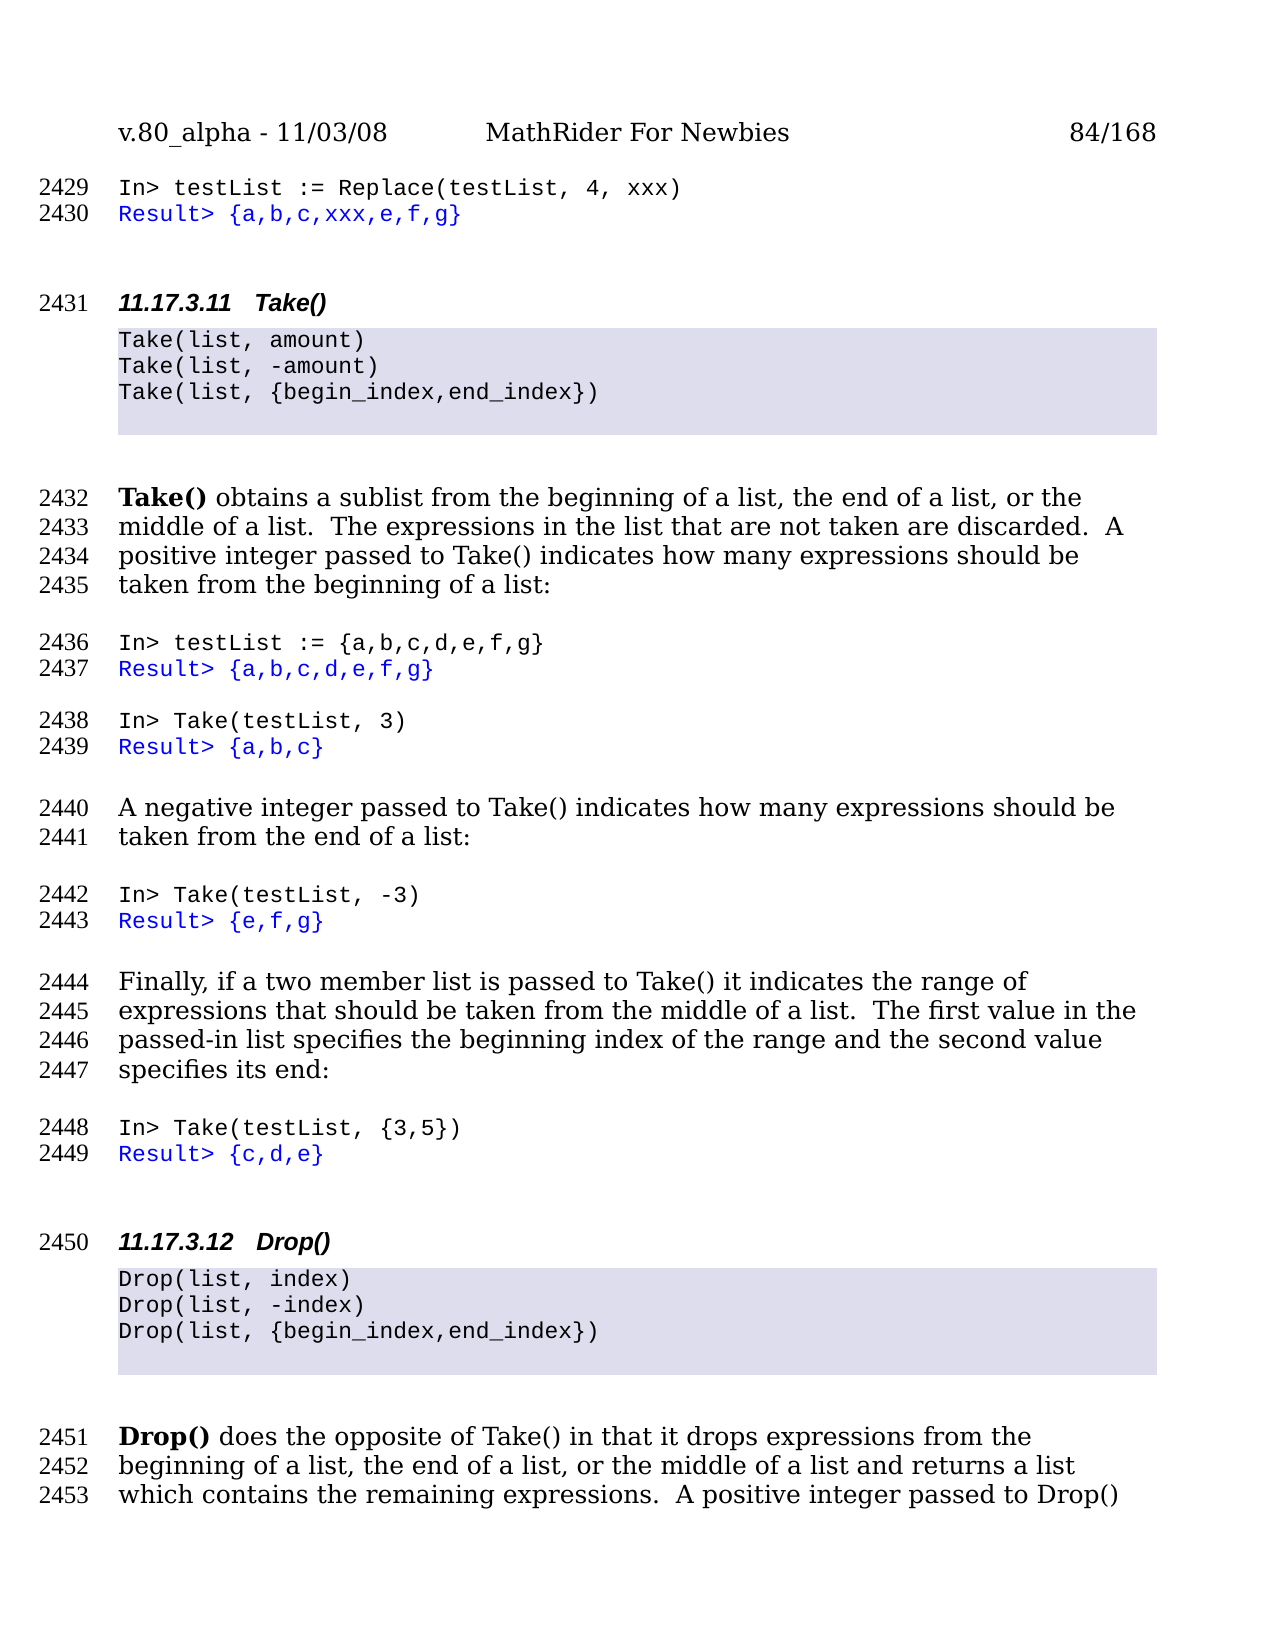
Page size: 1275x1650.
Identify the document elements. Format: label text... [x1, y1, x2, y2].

text Result> {a,b,c,xxx,e,f,g} [118, 203, 1157, 229]
text Result> {c,d,e} [118, 1142, 1157, 1168]
text Drop() does the opposite of Take() in that it drops expressions from the beginning of a list, the end of a list, or the middle of a list and returns a list which contains the remaining expressions. A positive integer passed to Drop() [118, 1422, 1157, 1510]
text In> testList := {a,b,c,d,e,f,g} [118, 632, 1157, 657]
text A negative integer passed to Take() indicates how many expressions should be taken from the end of a list: [118, 793, 1157, 852]
text Finally, if a two member list is passed to Take() it indicates the range of expressions that should be taken from the middle of a list. The first value in the passed-in list specifies the beginning index of the range and the second value specifies its end: [118, 967, 1157, 1084]
text Result> {e,f,g} [118, 909, 1157, 935]
subtitle Drop() [118, 1227, 1157, 1255]
text Result> {a,b,c} [118, 735, 1157, 761]
table_header Drop(list, index) Drop(list, -index) Drop(list, {begin_index,end_index}) [118, 1268, 1157, 1375]
text In> testList := Replace(testList, 4, xxx) [118, 177, 1157, 203]
text Result> {a,b,c,d,e,f,g} [118, 657, 1157, 683]
table_header Take(list, amount) Take(list, -amount) Take(list, {begin_index,end_index}) [118, 328, 1157, 435]
text Take() obtains a sublist from the beginning of a list, the end of a list, or the middle of a list. The expressions in the list that are not taken are discarded. A positive integer passed to Take() indicates how many expressions should be taken from the beginning of a list: [118, 483, 1157, 599]
subtitle Take() [118, 288, 1157, 316]
text In> Take(testList, {3,5}) [118, 1116, 1157, 1142]
text In> Take(testList, -3) [118, 883, 1157, 909]
text In> Take(testList, 3) [118, 709, 1157, 735]
